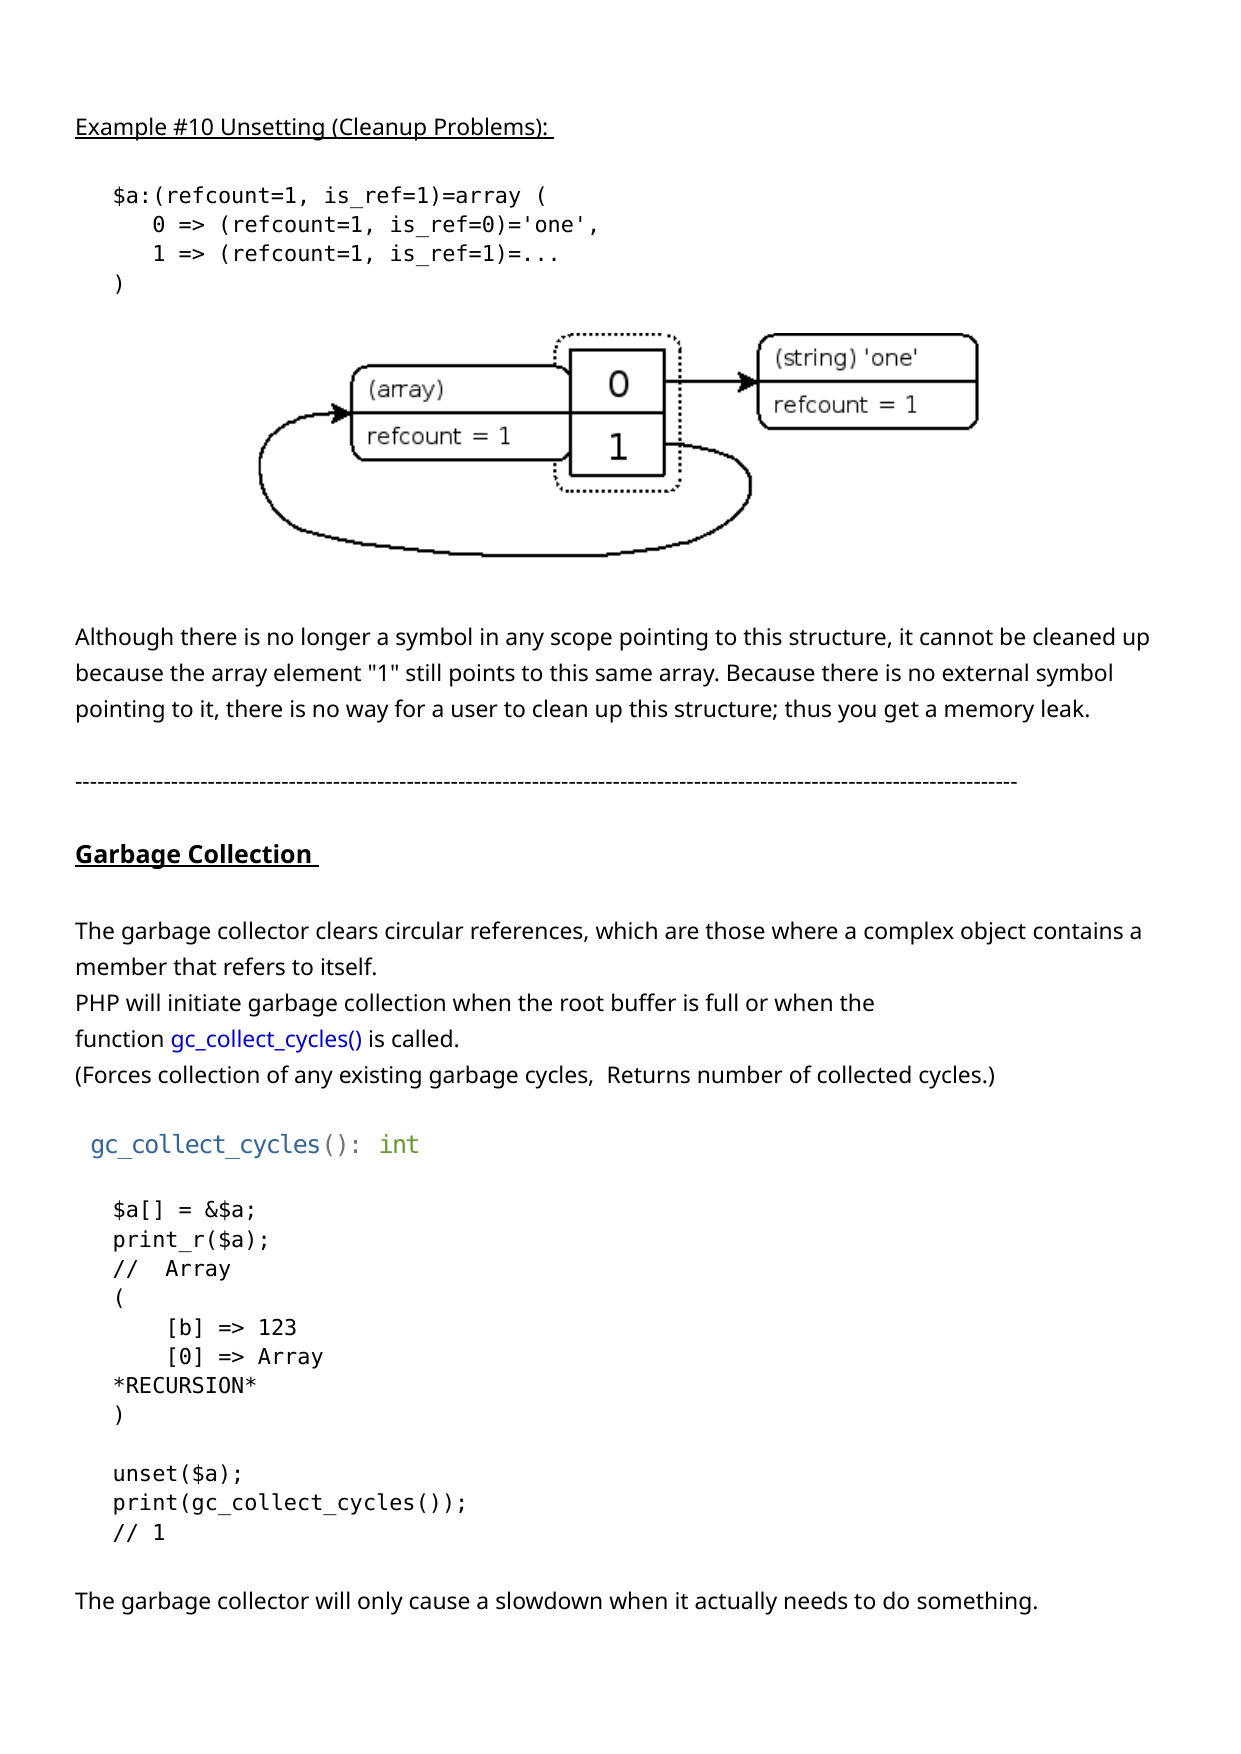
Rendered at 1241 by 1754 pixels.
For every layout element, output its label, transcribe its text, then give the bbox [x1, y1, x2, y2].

text print_r($a); [112, 1227, 1165, 1252]
text Although there is no longer a symbol in any scope pointing to this structure, it cannot be cleaned up because the array element "1" still points to this same array. Because there is no external symbol pointing to it, there is no way for a user to clean up this structure; thus you get a memory leak. [75, 621, 1165, 724]
text [b] => 123 [112, 1315, 1165, 1340]
text // Array [112, 1256, 1165, 1282]
text unset($a); [112, 1461, 1165, 1487]
text Example #10 Unsetting (Cleanup Problems): [75, 111, 1165, 142]
text The garbage collector will only cause a slowdown when it actually needs to do something. [75, 1585, 1165, 1616]
text [0] => Array [112, 1344, 1165, 1369]
text gc_collect_cycles(): int [75, 1131, 1165, 1160]
text (Forces collection of any existing garbage cycles, Returns number of collected cycles.) [75, 1059, 1165, 1090]
text PHP will initiate garbage collection when the root buffer is full or when the function gc_collect_cycles() is called. [75, 987, 1165, 1054]
text *RECURSION* [112, 1373, 1165, 1399]
text Garbage Collection [75, 837, 1165, 871]
text // 1 [112, 1519, 1165, 1545]
text $a[] = &$a; [112, 1198, 1165, 1223]
text The garbage collector clears circular references, which are those where a complex object contains a member that refers to itself. [75, 915, 1165, 982]
text $a:(refcount=1, is_ref=1)=array ( 0 => (refcount=1, is_ref=0)='one', 1 => (refcount=1, is_ref=1)=... ) [112, 183, 1165, 329]
text ) [112, 1402, 1165, 1428]
picture [258, 333, 982, 559]
text ( [112, 1285, 1165, 1311]
text -------------------------------------------------------------------------------------------------------------------------------- [75, 765, 1165, 796]
text print(gc_collect_cycles()); [112, 1490, 1165, 1516]
